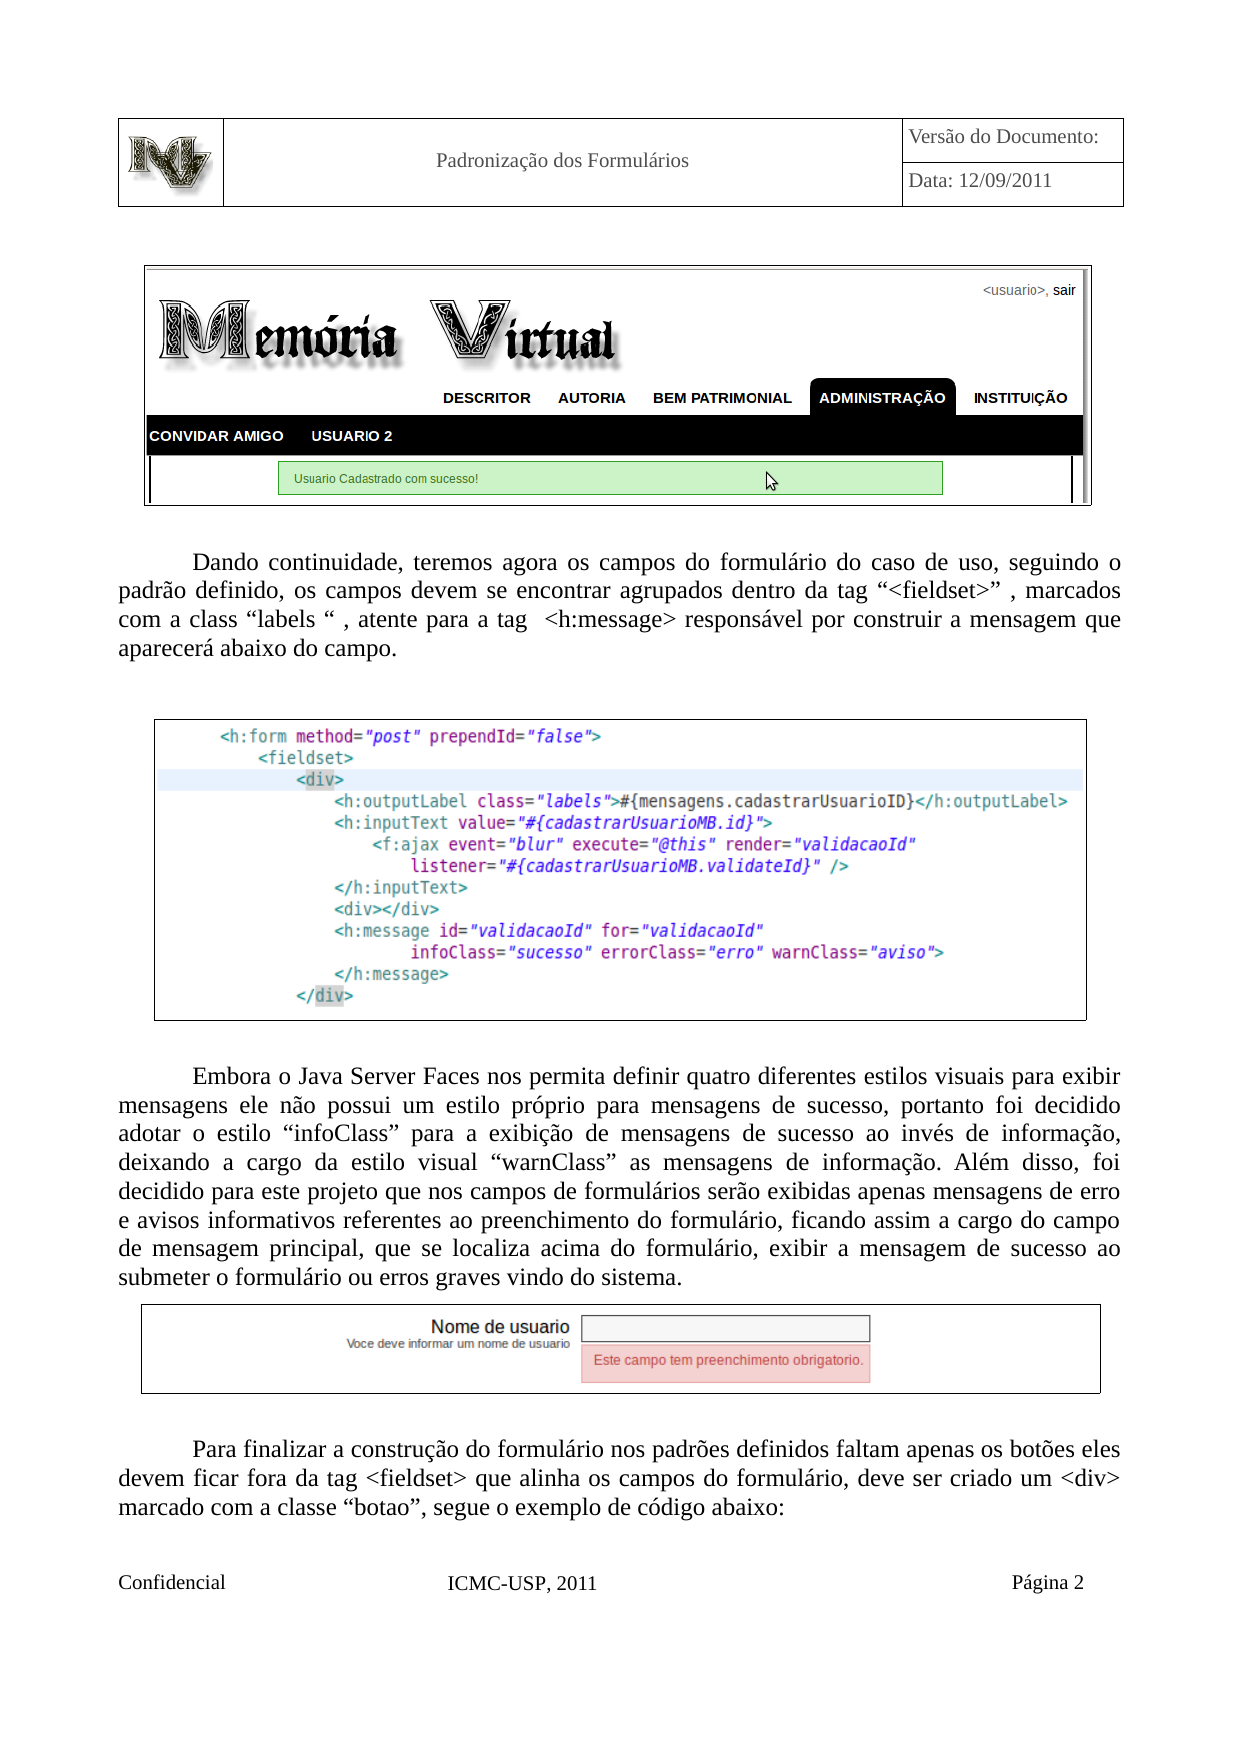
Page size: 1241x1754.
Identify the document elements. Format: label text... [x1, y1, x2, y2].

text Embora o Java Server Faces nos permita definir quatro diferentes estilos visuais para exibir mensagens ele não possui um estilo próprio para mensagens de sucesso, portanto foi decidido adotar o estilo “infoClass” para a exibição de mensagens de sucesso ao invés de informação, deixando a cargo da estilo visual “warnClass” as mensagens de informação. Além disso, foi decidido para este projeto que nos campos de formulários serão exibidas apenas mensagens de erro e avisos informativos referentes ao preenchimento do formulário, ficando assim a cargo do campo de mensagem principal, que se localiza acima do formulário, exibir a mensagem de sucesso ao submeter o formulário ou erros graves vindo do sistema. [118, 1061, 1122, 1291]
picture [123, 125, 214, 200]
picture [146, 267, 1088, 503]
picture [157, 722, 1083, 1017]
text Dando continuidade, teremos agora os campos do formulário do caso de uso, seguindo o padrão definido, os campos devem se encontrar agrupados dentro da tag “<fieldset>” , marcados com a class “labels “ , atente para a tag <h:message> responsável por construir a mensagem que aparecerá abaixo do campo. [118, 547, 1122, 662]
text Para finalizar a construção do formulário nos padrões definidos faltam apenas os botões eles devem ficar fora da tag <fieldset> que alinha os campos do formulário, deve ser criado um <div> marcado com a classe “botao”, segue o exemplo de código abaixo: [118, 1434, 1122, 1521]
picture [143, 1306, 1097, 1391]
